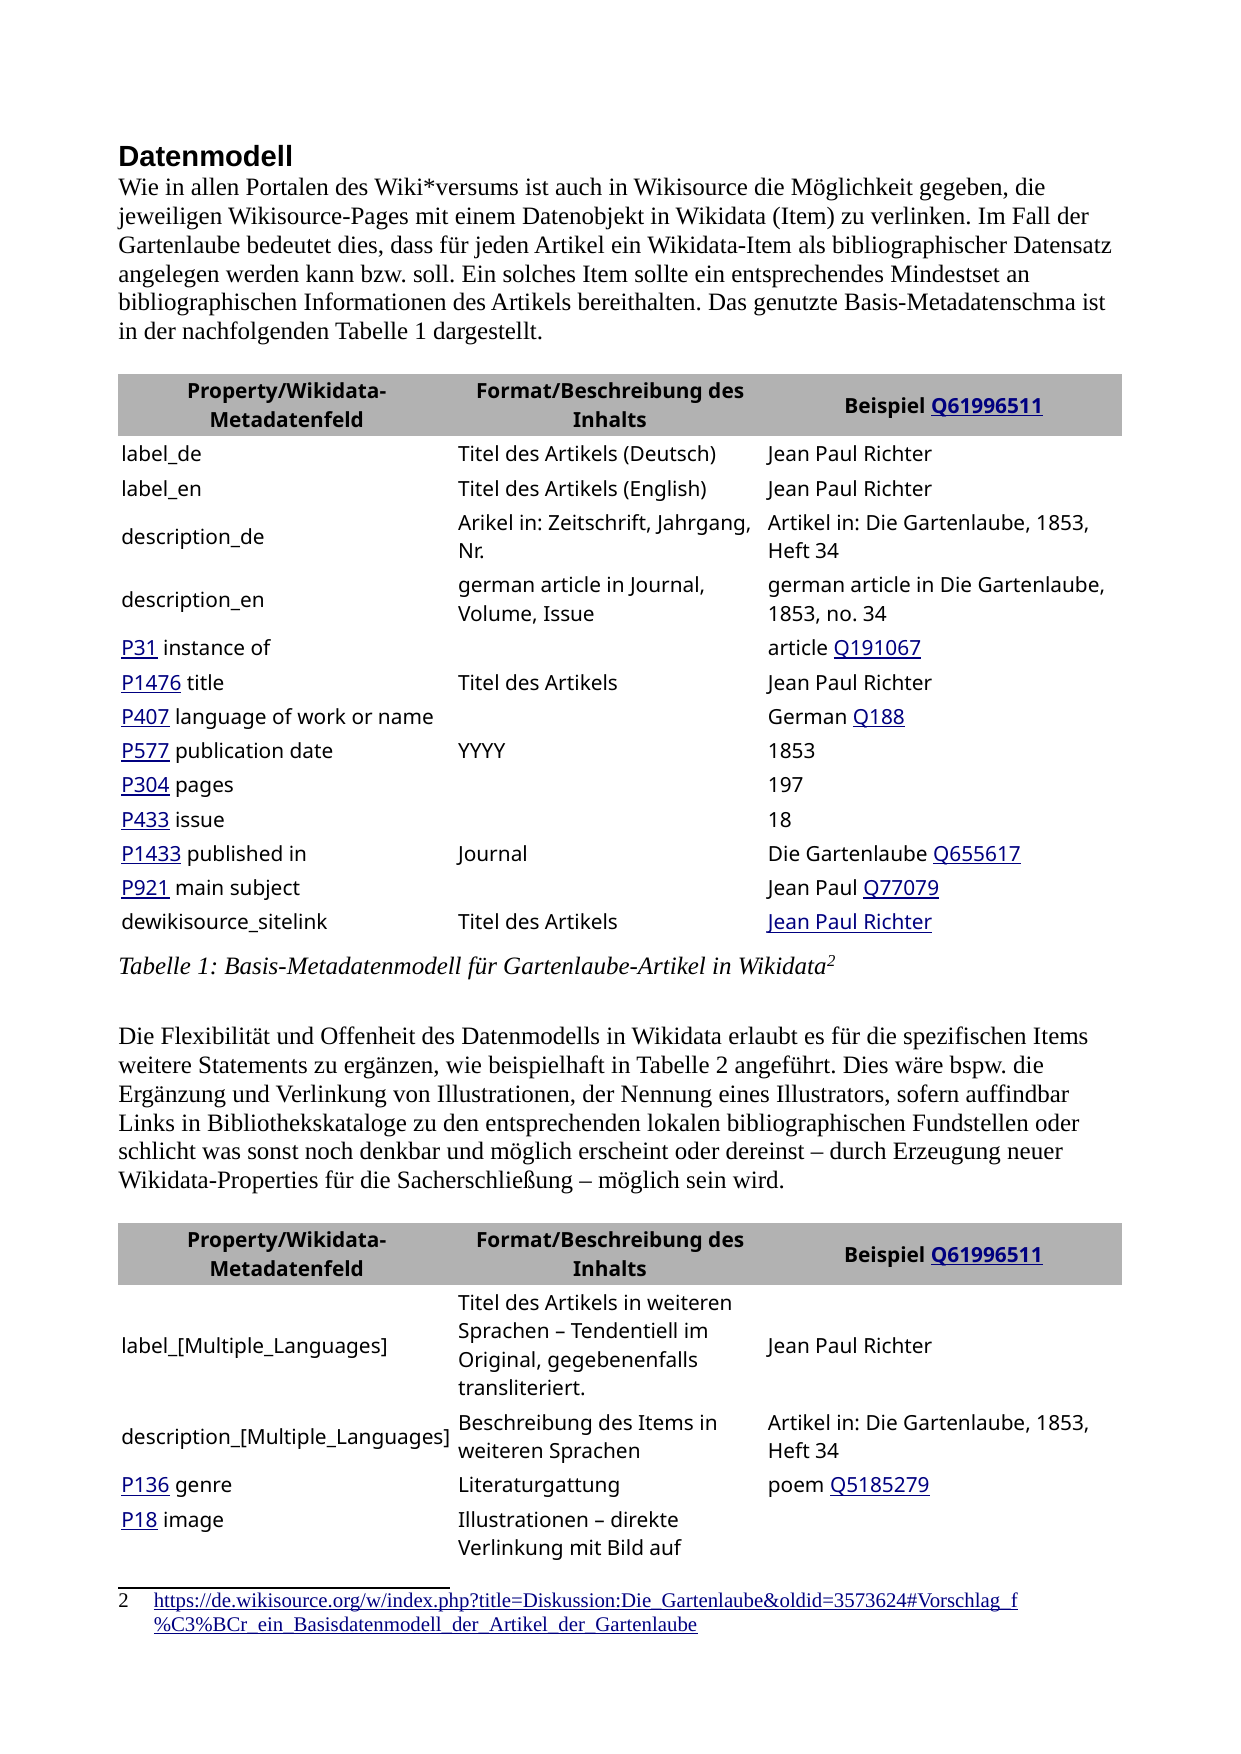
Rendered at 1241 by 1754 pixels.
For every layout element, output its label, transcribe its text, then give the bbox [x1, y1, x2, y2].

table_cell 18 [765, 802, 1122, 836]
table_cell Titel des Artikels (Deutsch) [455, 436, 765, 471]
table_cell Titel des Artikels in weiteren Sprachen – Tendentiell im Original, gegebenenfalls transliteriert. [455, 1285, 765, 1405]
table_cell P31 instance of [118, 630, 455, 665]
table_cell german article in Journal, Volume, Issue [455, 568, 765, 630]
table_header Property/Wikidata-Metadatenfeld [118, 374, 455, 436]
text https://de.wikisource.org/w/index.php?title=Diskussion:Die_Gartenlaube&oldid=3573624#Vorschlag_f%C3%BCr_ein_Basisdatenmodell_der_Artikel_der_Gartenlaube [118, 1588, 1122, 1636]
table_cell [455, 802, 765, 836]
table_cell label_de [118, 436, 455, 471]
table_cell P304 pages [118, 768, 455, 802]
table_cell Titel des Artikels [455, 905, 765, 939]
table_cell Jean Paul Richter [765, 1285, 1122, 1405]
table_cell label_[Multiple_Languages] [118, 1285, 455, 1405]
table_cell [455, 768, 765, 802]
table_cell Jean Paul Richter [765, 905, 1122, 939]
table_cell P1476 title [118, 665, 455, 699]
table_cell Illustrationen – direkte Verlinkung mit Bild auf [455, 1502, 765, 1564]
table_cell Arikel in: Zeitschrift, Jahrgang, Nr. [455, 505, 765, 568]
table_cell [765, 1502, 1122, 1564]
table_cell 1853 [765, 733, 1122, 767]
table_cell description_de [118, 505, 455, 568]
table_cell Beschreibung des Items in weiteren Sprachen [455, 1405, 765, 1468]
text Tabelle 1: Basis-Metadatenmodell für Gartenlaube-Artikel in Wikidata [118, 951, 1122, 980]
table_cell Titel des Artikels [455, 665, 765, 699]
subtitle Datenmodell [118, 139, 1122, 172]
table_cell [455, 630, 765, 665]
table_cell Titel des Artikels (English) [455, 471, 765, 505]
table_cell P577 publication date [118, 733, 455, 767]
table_cell article Q191067 [765, 630, 1122, 665]
table_cell german article in Die Gartenlaube, 1853, no. 34 [765, 568, 1122, 630]
table_header Format/Beschreibung des Inhalts [455, 374, 765, 436]
table_cell P18 image [118, 1502, 455, 1564]
table_cell P1433 published in [118, 836, 455, 870]
table_header Format/Beschreibung des Inhalts [455, 1223, 765, 1285]
table_cell description_[Multiple_Languages] [118, 1405, 455, 1468]
table_cell poem Q5185279 [765, 1468, 1122, 1502]
table_cell Jean Paul Richter [765, 471, 1122, 505]
table_cell Die Gartenlaube Q655617 [765, 836, 1122, 870]
table_cell [455, 699, 765, 733]
table_cell P136 genre [118, 1468, 455, 1502]
table_cell P433 issue [118, 802, 455, 836]
table_cell Artikel in: Die Gartenlaube, 1853, Heft 34 [765, 1405, 1122, 1468]
table_cell German Q188 [765, 699, 1122, 733]
table_cell description_en [118, 568, 455, 630]
table_cell P407 language of work or name [118, 699, 455, 733]
table_cell P921 main subject [118, 870, 455, 904]
table_cell Artikel in: Die Gartenlaube, 1853, Heft 34 [765, 505, 1122, 568]
table_cell [455, 870, 765, 904]
table_cell Jean Paul Richter [765, 665, 1122, 699]
table_header Property/Wikidata-Metadatenfeld [118, 1223, 455, 1285]
text Die Flexibilität und Offenheit des Datenmodells in Wikidata erlaubt es für die spezifischen Items weitere Statements zu ergänzen, wie beispielhaft in Tabelle 2 angeführt. Dies wäre bspw. die Ergänzung und Verlinkung von Illustrationen, der Nennung eines Illustrators, sofern auffindbar Links in Bibliothekskataloge zu den entsprechenden lokalen bibliographischen Fundstellen oder schlicht was sonst noch denkbar und möglich erscheint oder dereinst – durch Erzeugung neuer Wikidata-Properties für die Sacherschließung – möglich sein wird. [118, 1021, 1122, 1194]
table_cell Jean Paul Richter [765, 436, 1122, 471]
table_header Beispiel Q61996511 [765, 1223, 1122, 1285]
table_cell label_en [118, 471, 455, 505]
table_cell Literaturgattung [455, 1468, 765, 1502]
table_cell YYYY [455, 733, 765, 767]
table_cell 197 [765, 768, 1122, 802]
text Wie in allen Portalen des Wiki*versums ist auch in Wikisource die Möglichkeit gegeben, die jeweiligen Wikisource-Pages mit einem Datenobjekt in Wikidata (Item) zu verlinken. Im Fall der Gartenlaube bedeutet dies, dass für jeden Artikel ein Wikidata-Item als bibliographischer Datensatz angelegen werden kann bzw. soll. Ein solches Item sollte ein entsprechendes Mindestset an bibliographischen Informationen des Artikels bereithalten. Das genutzte Basis-Metadatenschma ist in der nachfolgenden Tabelle 1 dargestellt. [118, 172, 1122, 345]
table_cell Journal [455, 836, 765, 870]
table_cell Jean Paul Q77079 [765, 870, 1122, 904]
table_cell dewikisource_sitelink [118, 905, 455, 939]
table_header Beispiel Q61996511 [765, 374, 1122, 436]
